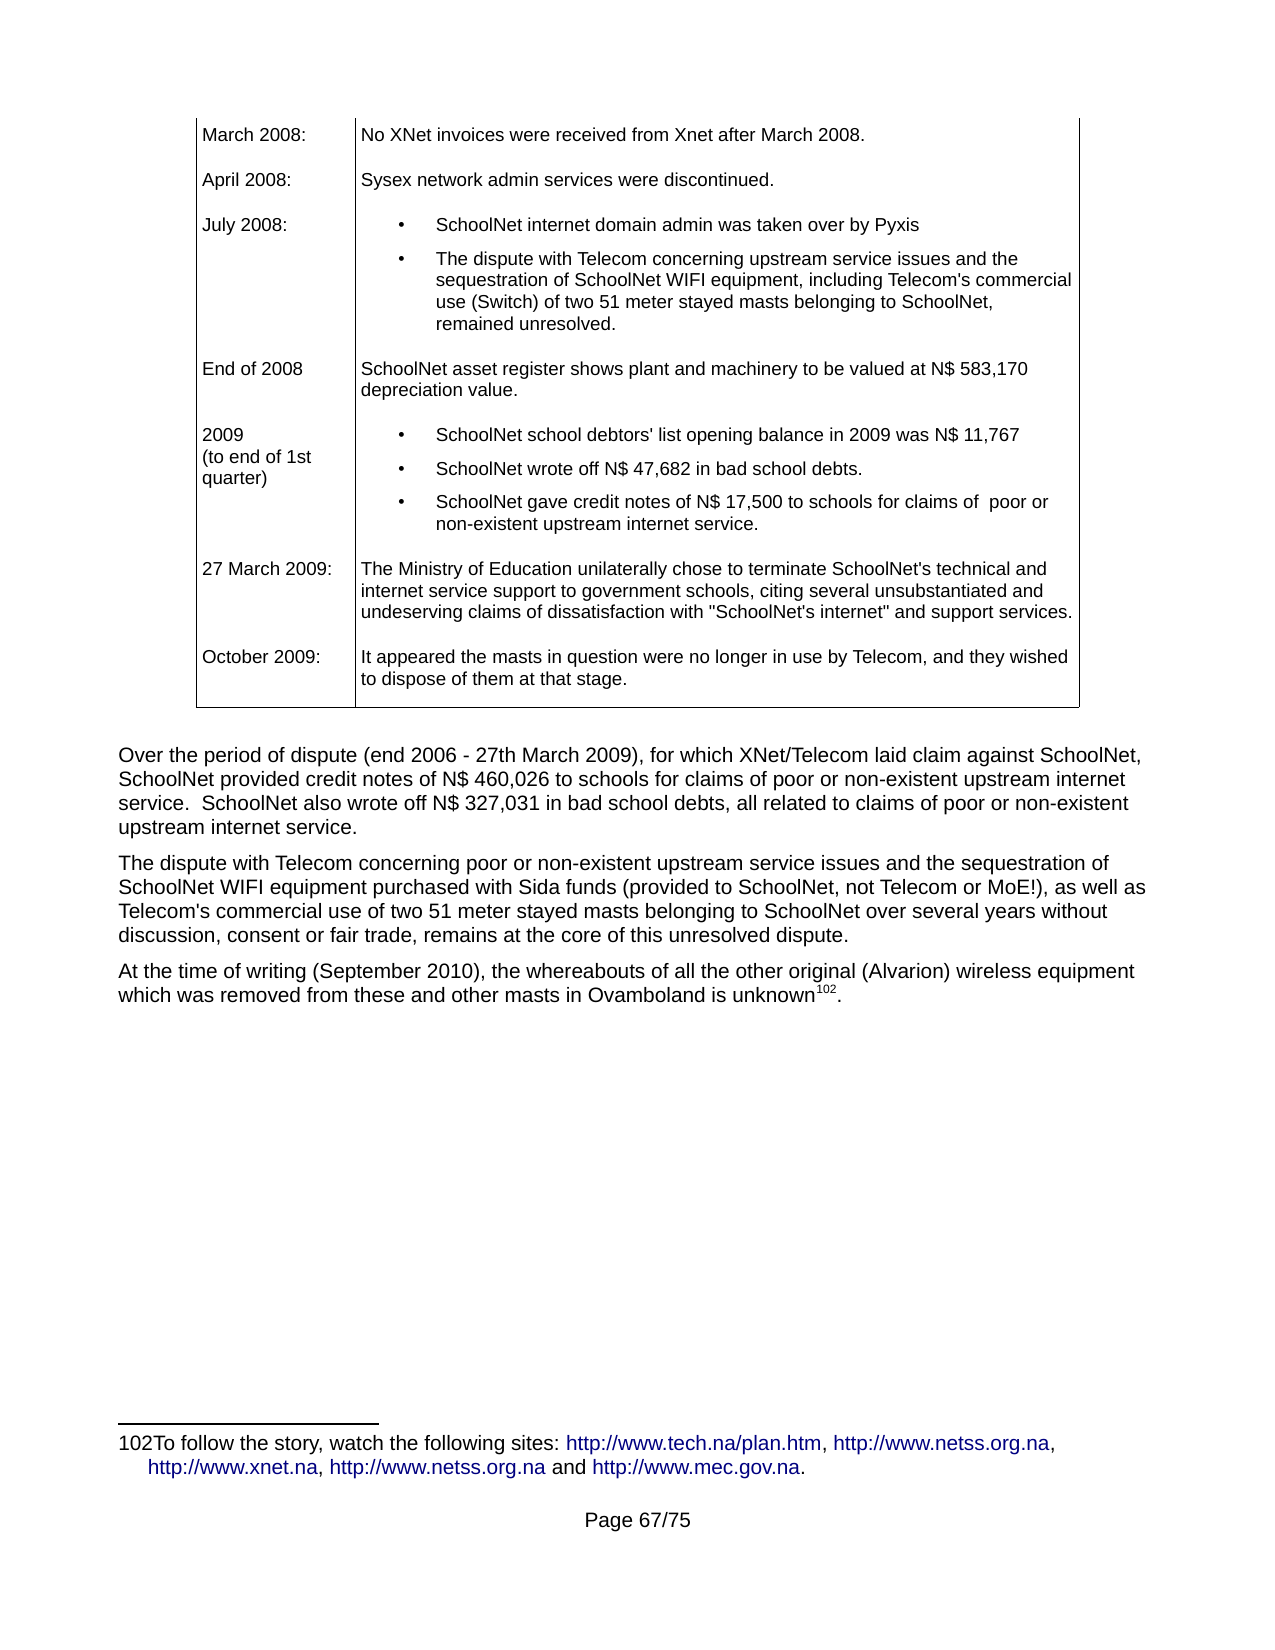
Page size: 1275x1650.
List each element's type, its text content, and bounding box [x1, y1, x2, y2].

table_cell End of 2008 [197, 352, 355, 418]
table_cell SchoolNet internet domain admin was taken over by Pyxis The dispute with Telecom concerning upstream service issues and the sequestration of SchoolNet WIFI equipment, including Telecom's commercial use (Switch) of two 51 meter stayed masts belonging to SchoolNet, remained unresolved. [356, 208, 1079, 352]
table_cell 27 March 2009: [197, 552, 355, 640]
table_cell April 2008: [197, 163, 355, 208]
table_cell July 2008: [197, 208, 355, 352]
table_cell The Ministry of Education unilaterally chose to terminate SchoolNet's technical and internet service support to government schools, citing several unsubstantiated and undeserving claims of dissatisfaction with "SchoolNet's internet" and support services. [356, 552, 1079, 640]
table_cell SchoolNet asset register shows plant and machinery to be valued at N$ 583,170 depreciation value. [356, 352, 1079, 418]
table_cell March 2008: [197, 118, 355, 163]
table_cell It appeared the masts in question were no longer in use by Telecom, and they wished to dispose of them at that stage. [356, 640, 1079, 707]
text The dispute with Telecom concerning poor or non-existent upstream service issues and the sequestration of SchoolNet WIFI equipment purchased with Sida funds (provided to SchoolNet, not Telecom or MoE!), as well as Telecom's commercial use of two 51 meter stayed masts belonging to SchoolNet over several years without discussion, consent or fair trade, remains at the core of this unresolved dispute. [118, 851, 1157, 946]
table_cell SchoolNet school debtors' list opening balance in 2009 was N$ 11,767 SchoolNet wrote off N$ 47,682 in bad school debts. SchoolNet gave credit notes of N$ 17,500 to schools for claims of poor or non-existent upstream internet service. [356, 418, 1079, 552]
table_cell No XNet invoices were received from Xnet after March 2008. [356, 118, 1079, 163]
table_cell 2009 (to end of 1st quarter) [197, 418, 355, 552]
table_cell October 2009: [197, 640, 355, 707]
text Over the period of dispute (end 2006 - 27th March 2009), for which XNet/Telecom laid claim against SchoolNet, SchoolNet provided credit notes of N$ 460,026 to schools for claims of poor or non-existent upstream internet service. SchoolNet also wrote off N$ 327,031 in bad school debts, all related to claims of poor or non-existent upstream internet service. [118, 743, 1157, 839]
text At the time of writing (September 2010), the whereabouts of all the other original (Alvarion) wireless equipment which was removed from these and other masts in Ovamboland is unknown. [118, 958, 1157, 1006]
table_cell Sysex network admin services were discontinued. [356, 163, 1079, 208]
text To follow the story, watch the following sites: http://www.tech.na/plan.htm, http://www.netss.org.na, http://www.xnet.na, http://www.netss.org.na and http://www.mec.gov.na. [118, 1431, 1157, 1478]
